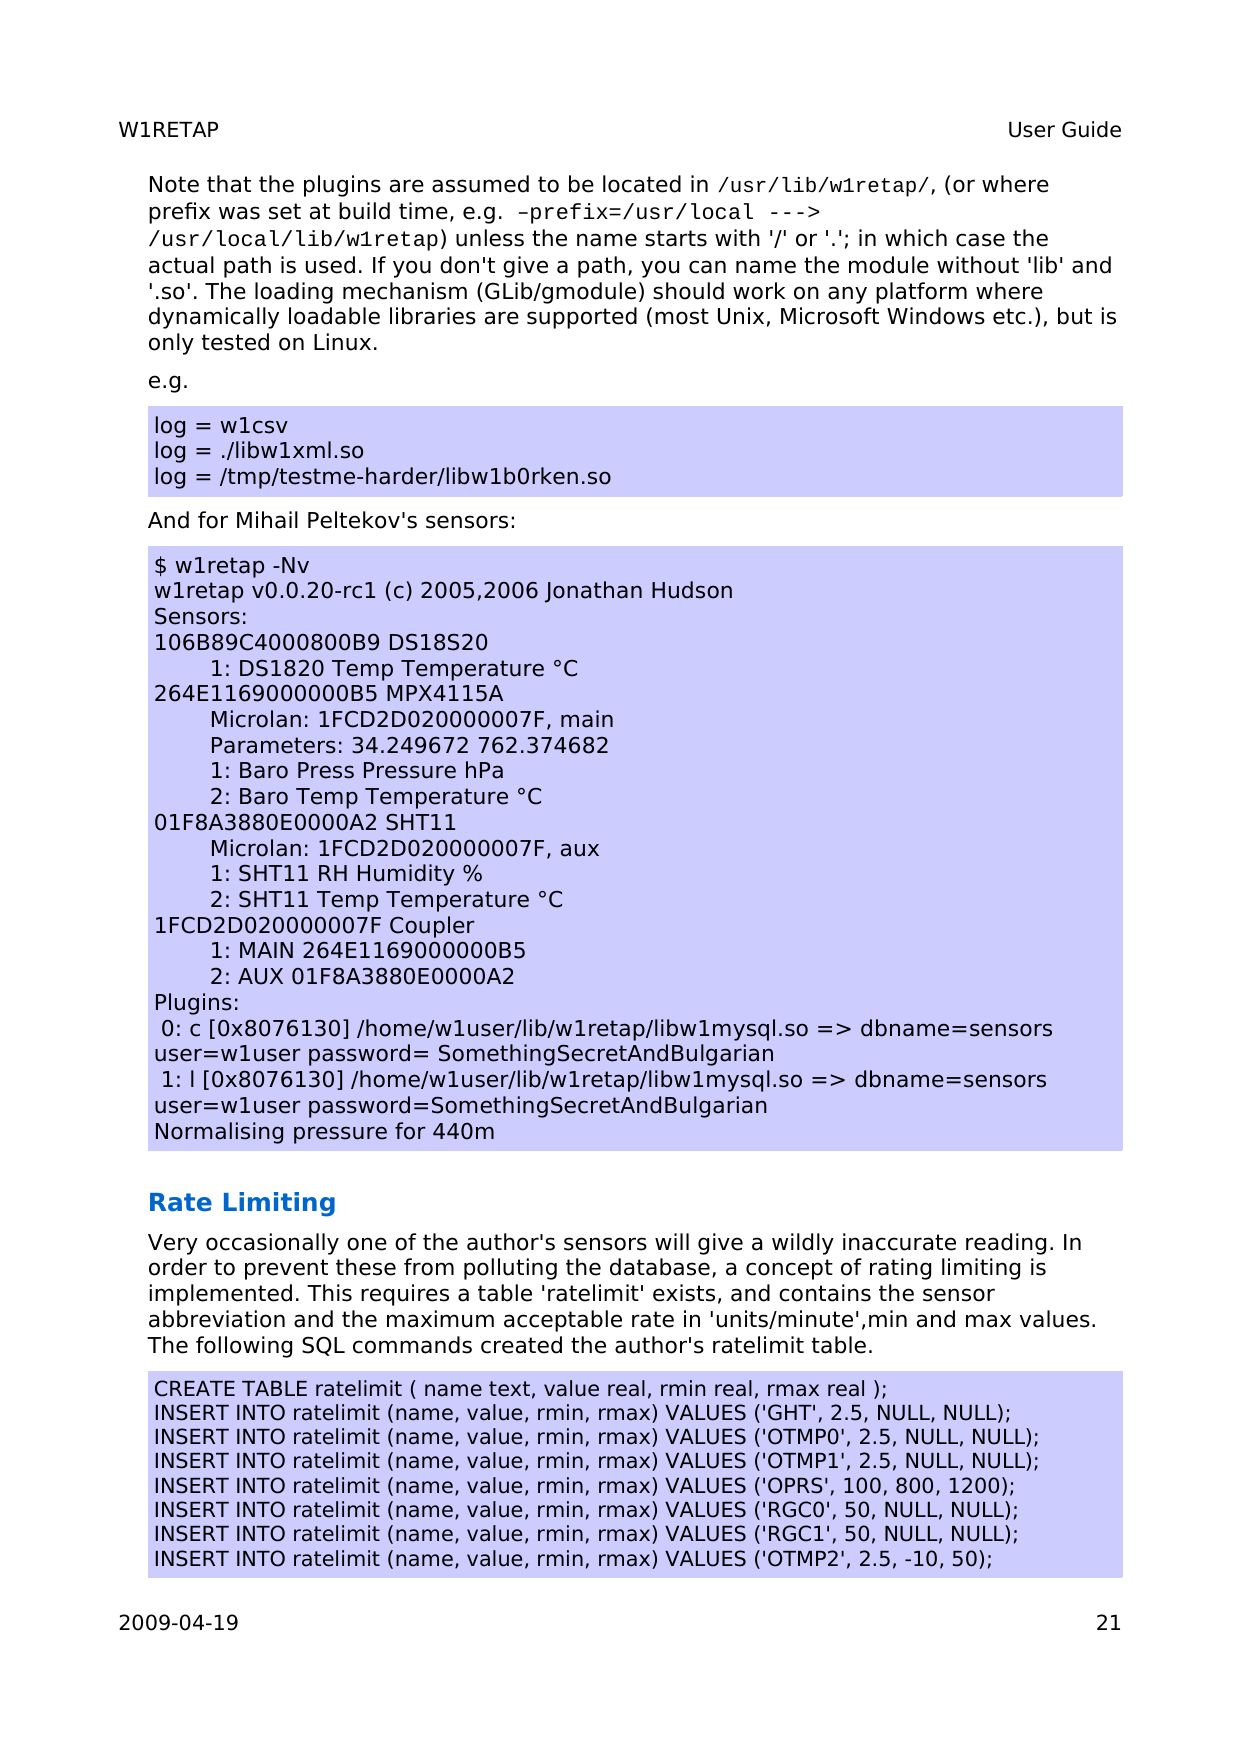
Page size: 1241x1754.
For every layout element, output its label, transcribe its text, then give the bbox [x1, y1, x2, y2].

text $ w1retap -Nv w1retap v0.0.20-rc1 (c) 2005,2006 Jonathan Hudson Sensors: 106B89C4000800B9 DS18S20 1: DS1820 Temp Temperature °C 264E1169000000B5 MPX4115A Microlan: 1FCD2D020000007F, main Parameters: 34.249672 762.374682 1: Baro Press Pressure hPa 2: Baro Temp Temperature °C 01F8A3880E0000A2 SHT11 Microlan: 1FCD2D020000007F, aux 1: SHT11 RH Humidity % 2: SHT11 Temp Temperature °C 1FCD2D020000007F Coupler 1: MAIN 264E1169000000B5 2: AUX 01F8A3880E0000A2 Plugins: 0: c [0x8076130] /home/w1user/lib/w1retap/libw1mysql.so => dbname=sensors user=w1user password= SomethingSecretAndBulgarian 1: l [0x8076130] /home/w1user/lib/w1retap/libw1mysql.so => dbname=sensors user=w1user password=SomethingSecretAndBulgarian Normalising pressure for 440m [149, 547, 1122, 1150]
text And for Mihail Peltekov's sensors: [148, 508, 1122, 534]
text Note that the plugins are assumed to be located in /usr/lib/w1retap/, (or where prefix was set at build time, e.g. –prefix=/usr/local ---> /usr/local/lib/w1retap) unless the name starts with '/' or '.'; in which case the actual path is used. If you don't give a path, you can name the module without 'lib' and '.so'. The loading mechanism (GLib/gmodule) should work on any platform where dynamically loadable libraries are supported (most Unix, Microsoft Windows etc.), but is only tested on Linux. [148, 172, 1122, 356]
text Very occasionally one of the author's sensors will give a wildly inaccurate reading. In order to prevent these from polluting the database, a concept of rating limiting is implemented. This requires a table 'ratelimit' exists, and contains the sensor abbreviation and the maximum acceptable rate in 'units/minute',min and max values. The following SQL commands created the author's ratelimit table. [148, 1229, 1122, 1358]
text CREATE TABLE ratelimit ( name text, value real, rmin real, rmax real ); INSERT INTO ratelimit (name, value, rmin, rmax) VALUES ('GHT', 2.5, NULL, NULL); INSERT INTO ratelimit (name, value, rmin, rmax) VALUES ('OTMP0', 2.5, NULL, NULL); INSERT INTO ratelimit (name, value, rmin, rmax) VALUES ('OTMP1', 2.5, NULL, NULL); INSERT INTO ratelimit (name, value, rmin, rmax) VALUES ('OPRS', 100, 800, 1200); INSERT INTO ratelimit (name, value, rmin, rmax) VALUES ('RGC0', 50, NULL, NULL); INSERT INTO ratelimit (name, value, rmin, rmax) VALUES ('RGC1', 50, NULL, NULL); INSERT INTO ratelimit (name, value, rmin, rmax) VALUES ('OTMP2', 2.5, -10, 50); [149, 1372, 1122, 1577]
text log = w1csv log = ./libw1xml.so log = /tmp/testme-harder/libw1b0rken.so [149, 407, 1122, 496]
text e.g. [148, 368, 1122, 394]
subtitle Rate Limiting [148, 1188, 1122, 1217]
